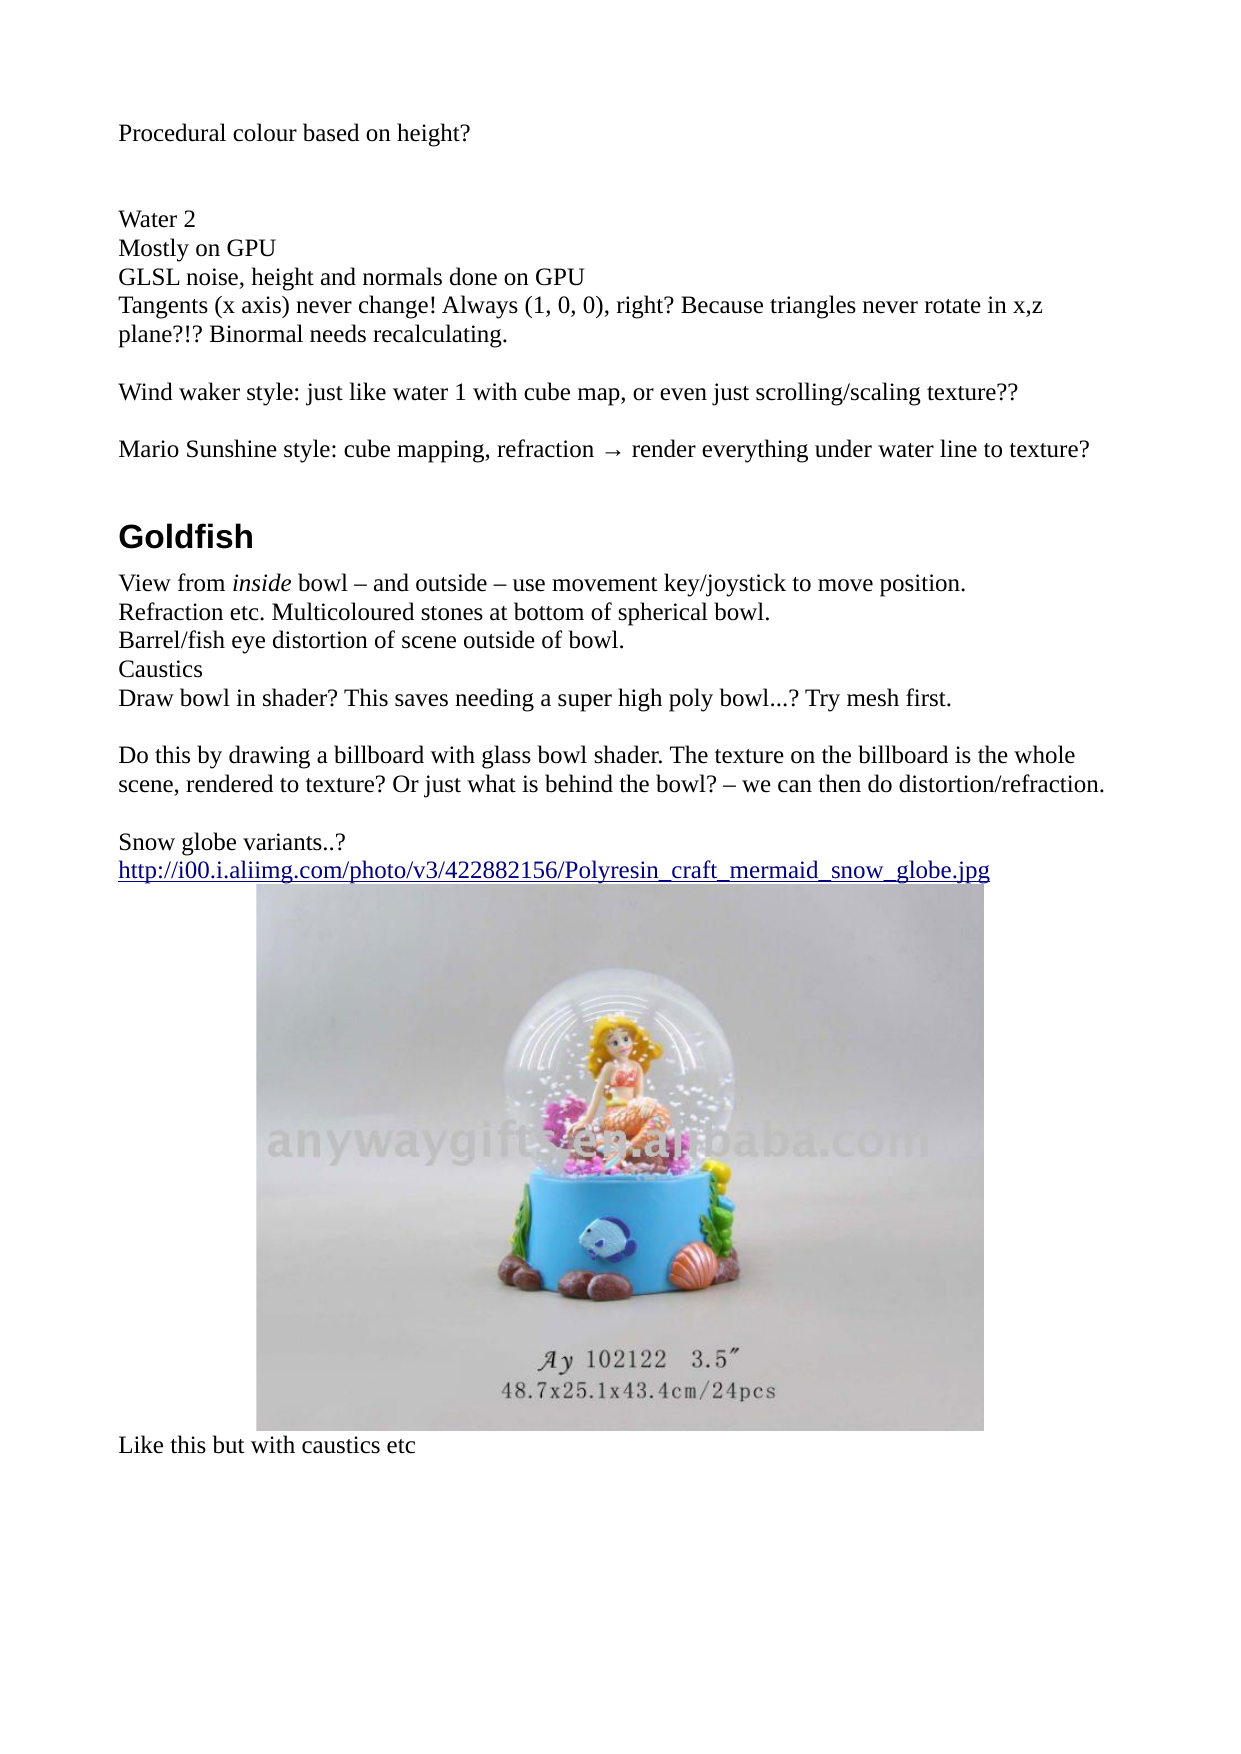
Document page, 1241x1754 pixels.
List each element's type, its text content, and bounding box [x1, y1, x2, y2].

text http://i00.i.aliimg.com/photo/v3/422882156/Polyresin_craft_mermaid_snow_globe.jpg [118, 856, 1122, 884]
subtitle Goldfish [118, 517, 1122, 556]
text Like this but with caustics etc [118, 1430, 1122, 1459]
text Snow globe variants..? [118, 827, 1122, 856]
text Barrel/fish eye distortion of scene outside of bowl. [118, 626, 1122, 654]
text Mario Sunshine style: cube mapping, refraction → render everything under water line to texture? [118, 434, 1122, 463]
text Procedural colour based on height? [118, 118, 1122, 147]
picture [256, 884, 984, 1431]
text Caustics [118, 654, 1122, 683]
text Draw bowl in shader? This saves needing a super high poly bowl...? Try mesh first. [118, 683, 1122, 712]
text Water 2 [118, 204, 1122, 233]
text Wind waker style: just like water 1 with cube map, or even just scrolling/scaling texture?? [118, 377, 1122, 406]
text Refraction etc. Multicoloured stones at bottom of spherical bowl. [118, 597, 1122, 626]
text GLSL noise, height and normals done on GPU [118, 262, 1122, 291]
text View from inside bowl – and outside – use movement key/joystick to move position. [118, 568, 1122, 597]
text Tangents (x axis) never change! Always (1, 0, 0), right? Because triangles never rotate in x,z plane?!? Binormal needs recalculating. [118, 291, 1122, 348]
text Mostly on GPU [118, 233, 1122, 262]
text Do this by drawing a billboard with glass bowl shader. The texture on the billboard is the whole scene, rendered to texture? Or just what is behind the bowl? – we can then do distortion/refraction. [118, 741, 1122, 798]
